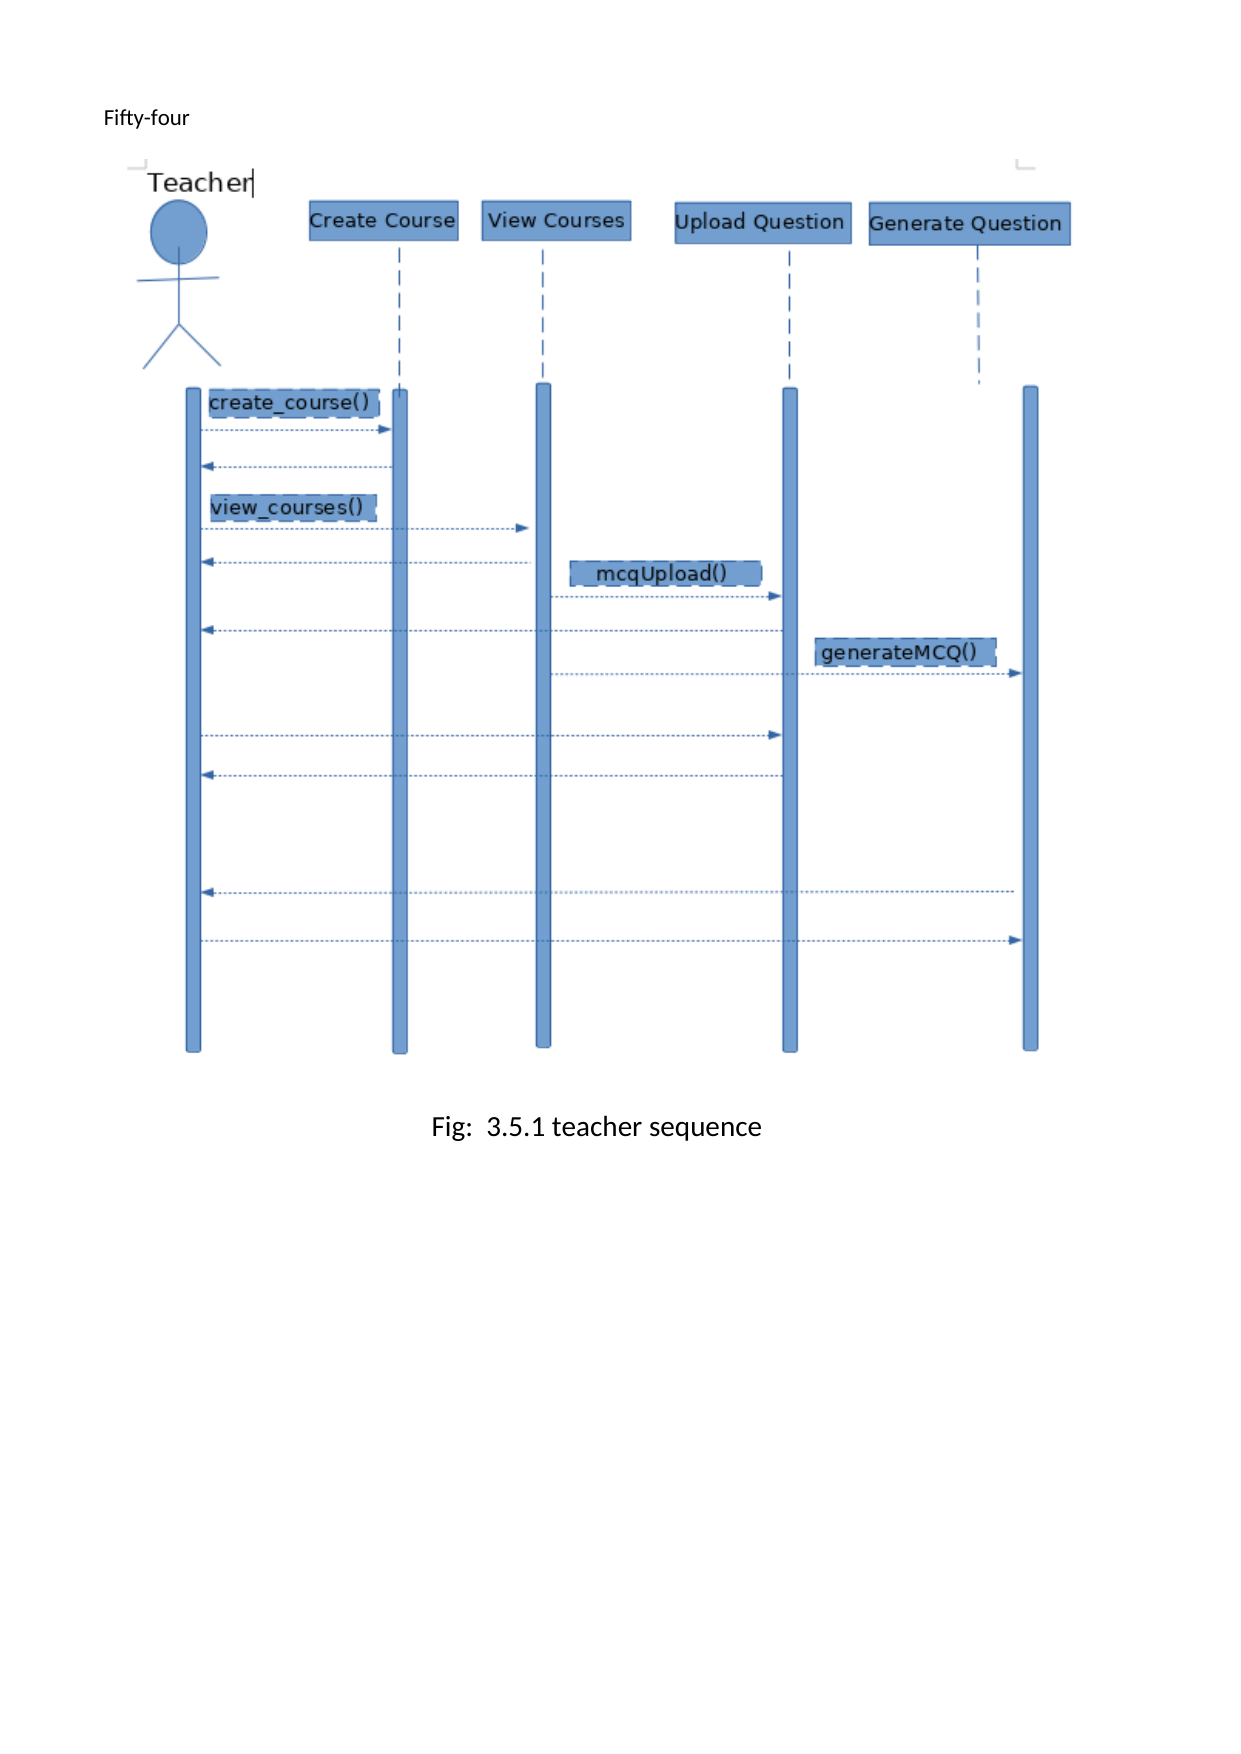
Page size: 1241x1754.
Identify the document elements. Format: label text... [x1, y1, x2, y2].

text Fig: 3.5.1 teacher sequence [103, 1104, 1090, 1144]
picture [109, 159, 1085, 1104]
